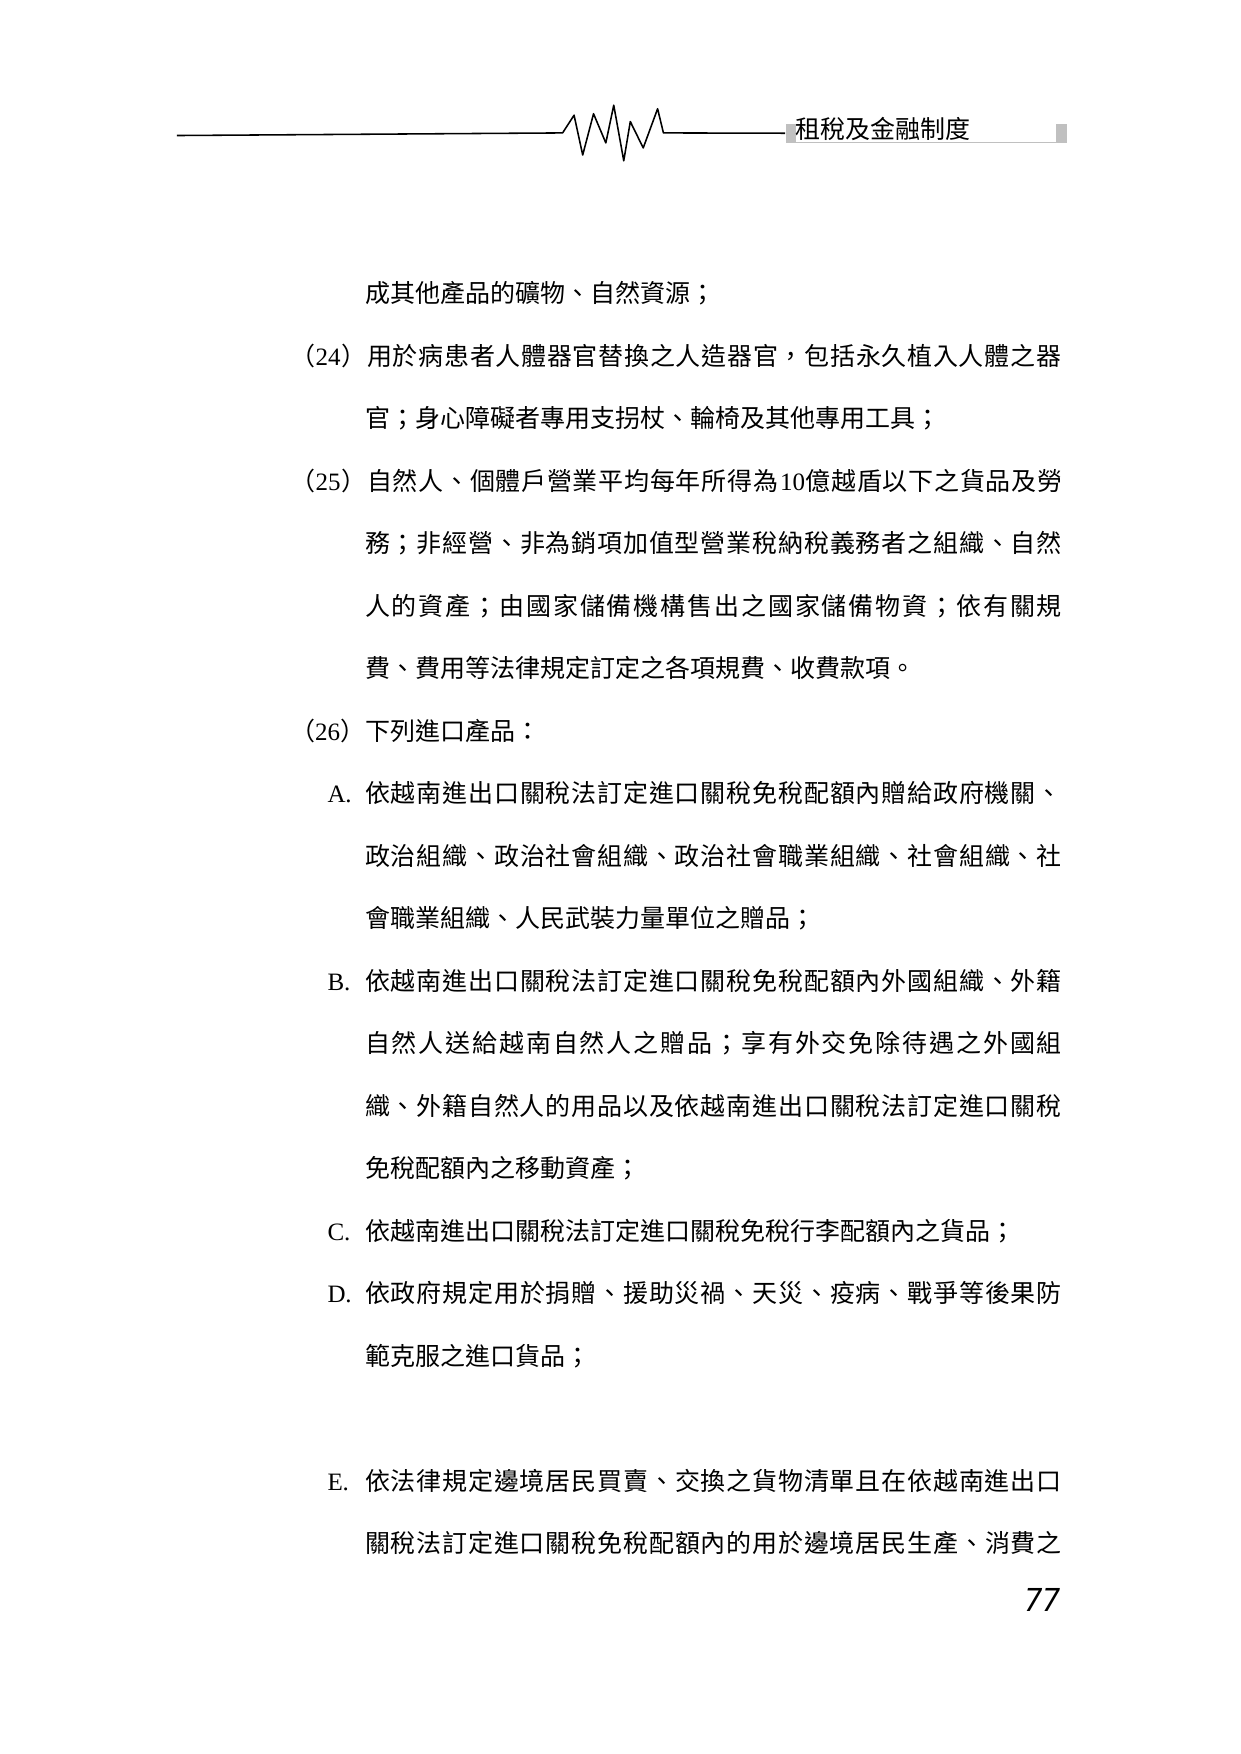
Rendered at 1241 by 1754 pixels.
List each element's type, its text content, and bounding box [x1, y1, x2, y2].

text D. 依政府規定用於捐贈、援助災禍、天災、疫病、戰爭等後果防範克服之進口貨品； [327, 1250, 1063, 1375]
text （26）下列進口產品： [290, 688, 1063, 750]
text （24）用於病患者人體器官替換之人造器官，包括永久植入人體之器官；身心障礙者專用支拐杖、輪椅及其他專用工具； [290, 313, 1063, 438]
text B. 依越南進出口關稅法訂定進口關稅免稅配額內外國組織、外籍自然人送給越南自然人之贈品；享有外交免除待遇之外國組織、外籍自然人的用品以及依越南進出口關稅法訂定進口關稅免稅配額內之移動資產； [327, 938, 1063, 1188]
text 成其他產品的礦物、自然資源； [290, 250, 1063, 313]
text E. 依法律規定邊境居民買賣、交換之貨物清單且在依越南進出口關稅法訂定進口關稅免稅配額內的用於邊境居民生產、消費之 [327, 1438, 1063, 1563]
text C. 依越南進出口關稅法訂定進口關稅免稅行李配額內之貨品； [327, 1188, 1063, 1250]
text （25）自然人、個體戶營業平均每年所得為10億越盾以下之貨品及勞務；非經營、非為銷項加值型營業稅納稅義務者之組織、自然人的資產；由國家儲備機構售出之國家儲備物資；依有關規費、費用等法律規定訂定之各項規費、收費款項。 [290, 438, 1063, 688]
text A. 依越南進出口關稅法訂定進口關稅免稅配額內贈給政府機關、政治組織、政治社會組織、政治社會職業組織、社會組織、社會職業組織、人民武裝力量單位之贈品； [327, 750, 1063, 938]
